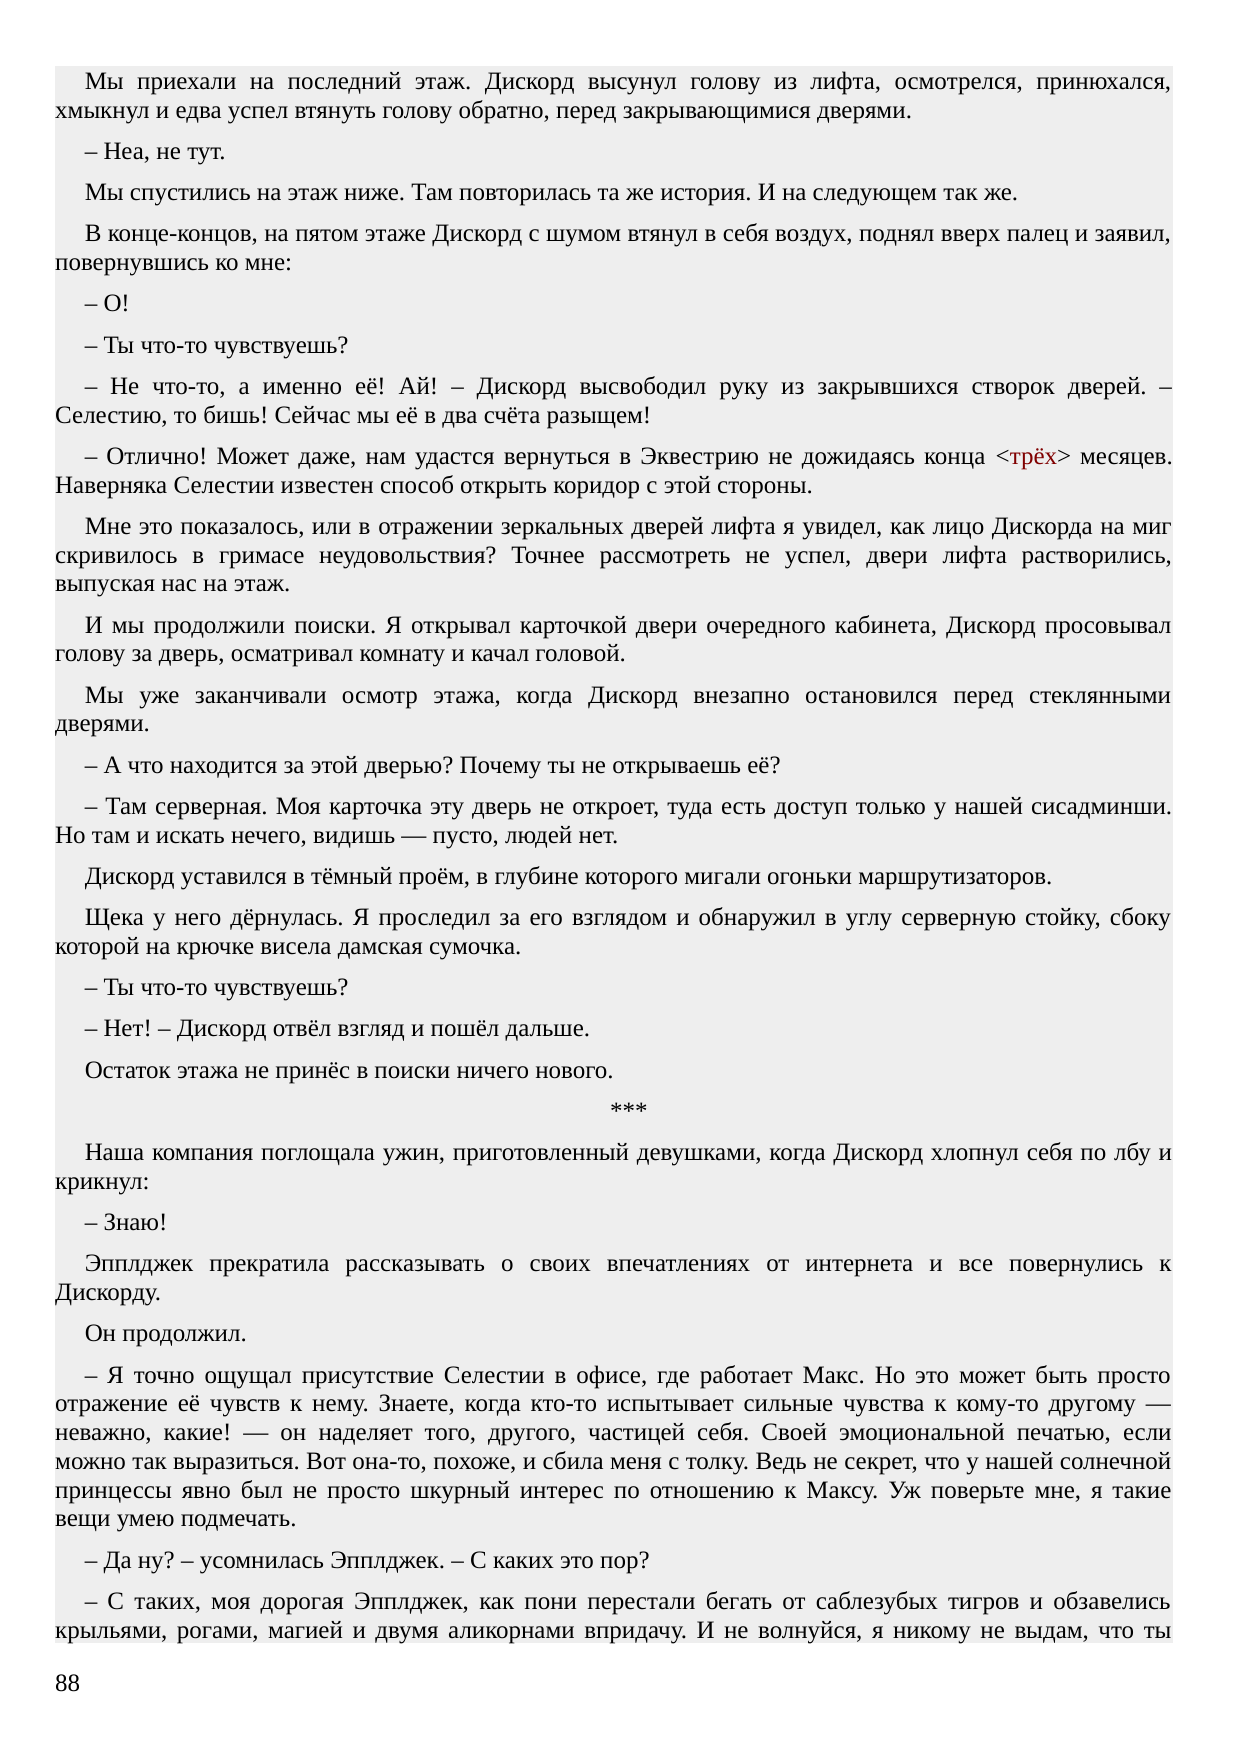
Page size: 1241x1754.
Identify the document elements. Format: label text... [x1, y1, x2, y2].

text – А что находится за этой дверью? Почему ты не открываешь её? [55, 750, 1173, 778]
text – Ты что-то чувствуешь? [55, 972, 1173, 1001]
text Мы спустились на этаж ниже. Там повторилась та же история. И на следующем так же. [55, 177, 1173, 206]
text И мы продолжили поиски. Я открывал карточкой двери очередного кабинета, Дискорд просовывал голову за дверь, осматривал комнату и качал головой. [55, 610, 1173, 667]
text – О! [55, 288, 1173, 317]
text Мы приехали на последний этаж. Дискорд высунул голову из лифта, осмотрелся, принюхался, хмыкнул и едва успел втянуть голову обратно, перед закрывающимися дверями. [55, 66, 1173, 123]
text – Нет! – Дискорд отвёл взгляд и пошёл дальше. [55, 1013, 1173, 1042]
text В конце-концов, на пятом этаже Дискорд с шумом втянул в себя воздух, поднял вверх палец и заявил, повернувшись ко мне: [55, 218, 1173, 276]
text – Там серверная. Моя карточка эту дверь не откроет, туда есть доступ только у нашей сисадминши. Но там и искать нечего, видишь — пусто, людей нет. [55, 791, 1173, 848]
text – Неа, не тут. [55, 136, 1173, 165]
text – Отлично! Может даже, нам удастся вернуться в Эквестрию не дожидаясь конца <трёх> месяцев. Наверняка Селестии известен способ открыть коридор с этой стороны. [55, 441, 1173, 498]
text Мне это показалось, или в отражении зеркальных дверей лифта я увидел, как лицо Дискорда на миг скривилось в гримасе неудовольствия? Точнее рассмотреть не успел, двери лифта растворились, выпуская нас на этаж. [55, 511, 1173, 597]
text Мы уже заканчивали осмотр этажа, когда Дискорд внезапно остановился перед стеклянными дверями. [55, 680, 1173, 737]
text Щека у него дёрнулась. Я проследил за его взглядом и обнаружил в углу серверную стойку, сбоку которой на крючке висела дамская сумочка. [55, 902, 1173, 960]
text Дискорд уставился в тёмный проём, в глубине которого мигали огоньки маршрутизаторов. [55, 861, 1173, 890]
text Остаток этажа не принёс в поиски ничего нового. [55, 1055, 1173, 1083]
text – Не что-то, а именно её! Ай! – Дискорд высвободил руку из закрывшихся створок дверей. – Селестию, то бишь! Сейчас мы её в два счёта разыщем! [55, 371, 1173, 428]
text Эпплджек прекратила рассказывать о своих впечатлениях от интернета и все повернулись к Дискорду. [55, 1248, 1173, 1306]
text Наша компания поглощала ужин, приготовленный девушками, когда Дискорд хлопнул себя по лбу и крикнул: [55, 1137, 1173, 1195]
text – Знаю! [55, 1207, 1173, 1236]
text – С таких, моя дорогая Эпплджек, как пони перестали бегать от саблезубых тигров и обзавелись крыльями, рогами, магией и двумя аликорнами впридачу. И не волнуйся, я никому не выдам, что ты [55, 1586, 1173, 1643]
text – Ты что-то чувствуешь? [55, 330, 1173, 358]
text *** [55, 1096, 1173, 1125]
text – Я точно ощущал присутствие Селестии в офисе, где работает Макс. Но это может быть просто отражение её чувств к нему. Знаете, когда кто-то испытывает сильные чувства к кому-то другому — неважно, какие! — он наделяет того, другого, частицей себя. Своей эмоциональной печатью, если можно так выразиться. Вот она-то, похоже, и сбила меня с толку. Ведь не секрет, что у нашей солнечной принцессы явно был не просто шкурный интерес по отношению к Максу. Уж поверьте мне, я такие вещи умею подмечать. [55, 1360, 1173, 1532]
text Он продолжил. [55, 1318, 1173, 1347]
text – Да ну? – усомнилась Эпплджек. – С каких это пор? [55, 1545, 1173, 1573]
